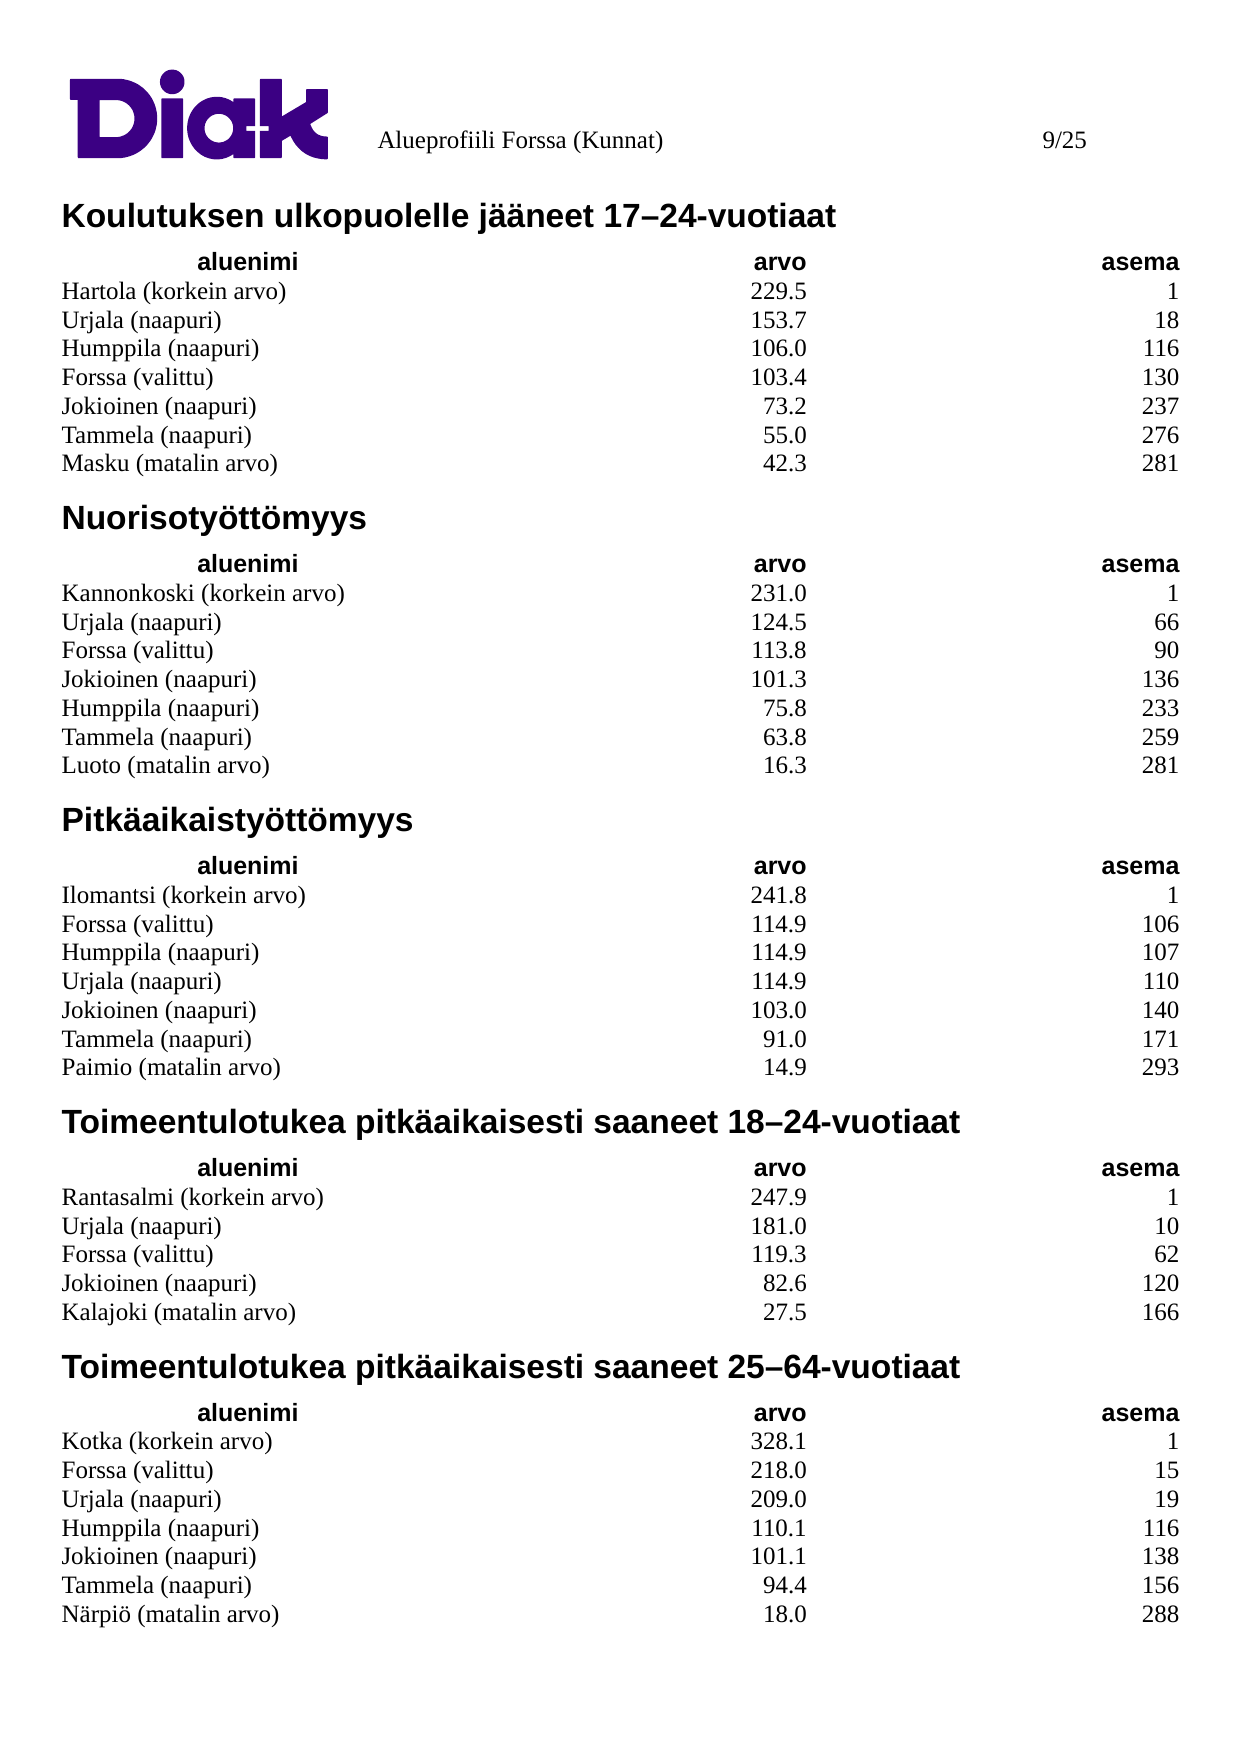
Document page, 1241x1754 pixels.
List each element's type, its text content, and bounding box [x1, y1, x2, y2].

table_cell 237 [806, 391, 1179, 420]
subtitle Nuorisotyöttömyys [61, 498, 1179, 537]
table_cell 101.1 [434, 1541, 806, 1570]
table_cell 113.8 [434, 636, 806, 664]
table_header asema [806, 549, 1179, 578]
table_cell Humppila (naapuri) [61, 1513, 434, 1541]
table_cell 328.1 [434, 1426, 806, 1455]
table_cell 103.0 [434, 995, 806, 1024]
table_cell 63.8 [434, 722, 806, 751]
table_cell 75.8 [434, 693, 806, 722]
table_cell Tammela (naapuri) [61, 1570, 434, 1599]
table_cell 10 [806, 1211, 1179, 1239]
table_header asema [806, 1153, 1179, 1182]
table_cell Urjala (naapuri) [61, 305, 434, 333]
table_cell Urjala (naapuri) [61, 607, 434, 636]
table_cell 55.0 [434, 420, 806, 448]
table_cell 1 [806, 1426, 1179, 1455]
table_cell 73.2 [434, 391, 806, 420]
table_cell 136 [806, 664, 1179, 693]
table_cell Humppila (naapuri) [61, 693, 434, 722]
table_header arvo [434, 851, 806, 880]
table_cell 82.6 [434, 1268, 806, 1297]
table_cell 18 [806, 305, 1179, 333]
table_cell Masku (matalin arvo) [61, 449, 434, 477]
table_cell Tammela (naapuri) [61, 722, 434, 751]
table_cell Forssa (valittu) [61, 909, 434, 937]
table_cell 247.9 [434, 1182, 806, 1211]
table_cell 27.5 [434, 1297, 806, 1326]
table_cell Forssa (valittu) [61, 1240, 434, 1268]
table_cell 18.0 [434, 1599, 806, 1628]
table_cell Urjala (naapuri) [61, 1211, 434, 1239]
table_cell 281 [806, 449, 1179, 477]
table_cell Luoto (matalin arvo) [61, 751, 434, 779]
table_header aluenimi [61, 1153, 434, 1182]
table_cell Tammela (naapuri) [61, 420, 434, 448]
table_cell 101.3 [434, 664, 806, 693]
table_cell 120 [806, 1268, 1179, 1297]
table_cell Jokioinen (naapuri) [61, 391, 434, 420]
table_cell Urjala (naapuri) [61, 1484, 434, 1513]
table_cell 19 [806, 1484, 1179, 1513]
table_cell Forssa (valittu) [61, 1455, 434, 1484]
table_cell 116 [806, 1513, 1179, 1541]
table_cell 62 [806, 1240, 1179, 1268]
table_cell 231.0 [434, 578, 806, 607]
table_cell 130 [806, 362, 1179, 391]
table_cell Kotka (korkein arvo) [61, 1426, 434, 1455]
table_cell Hartola (korkein arvo) [61, 276, 434, 305]
table_cell Jokioinen (naapuri) [61, 1268, 434, 1297]
table_cell 218.0 [434, 1455, 806, 1484]
table_header aluenimi [61, 1398, 434, 1426]
table_cell 181.0 [434, 1211, 806, 1239]
table_cell 1 [806, 276, 1179, 305]
table_cell 106 [806, 909, 1179, 937]
table_cell Forssa (valittu) [61, 362, 434, 391]
table_cell 16.3 [434, 751, 806, 779]
table_cell 116 [806, 334, 1179, 362]
table_header arvo [434, 1153, 806, 1182]
table_cell 281 [806, 751, 1179, 779]
table_cell 103.4 [434, 362, 806, 391]
table_header aluenimi [61, 549, 434, 578]
table_cell 114.9 [434, 966, 806, 995]
table_cell 1 [806, 578, 1179, 607]
table_cell Jokioinen (naapuri) [61, 995, 434, 1024]
table_header arvo [434, 1398, 806, 1426]
table_cell 138 [806, 1541, 1179, 1570]
table_cell Jokioinen (naapuri) [61, 664, 434, 693]
table_cell 153.7 [434, 305, 806, 333]
table_cell 171 [806, 1024, 1179, 1052]
table_cell 15 [806, 1455, 1179, 1484]
table_header asema [806, 1398, 1179, 1426]
table_cell Forssa (valittu) [61, 636, 434, 664]
subtitle Toimeentulotukea pitkäaikaisesti saaneet 18–24-vuotiaat [61, 1102, 1179, 1141]
table_cell 94.4 [434, 1570, 806, 1599]
table_cell Ilomantsi (korkein arvo) [61, 880, 434, 909]
table_cell 114.9 [434, 938, 806, 966]
table_cell Närpiö (matalin arvo) [61, 1599, 434, 1628]
table_cell 110.1 [434, 1513, 806, 1541]
table_cell 259 [806, 722, 1179, 751]
table_cell 140 [806, 995, 1179, 1024]
table_cell Kalajoki (matalin arvo) [61, 1297, 434, 1326]
table_header arvo [434, 549, 806, 578]
table_header arvo [434, 247, 806, 276]
table_cell 119.3 [434, 1240, 806, 1268]
subtitle Toimeentulotukea pitkäaikaisesti saaneet 25–64-vuotiaat [61, 1347, 1179, 1385]
table_cell 229.5 [434, 276, 806, 305]
table_header aluenimi [61, 247, 434, 276]
table_cell 66 [806, 607, 1179, 636]
table_cell 91.0 [434, 1024, 806, 1052]
table_header asema [806, 851, 1179, 880]
table_cell Paimio (matalin arvo) [61, 1053, 434, 1081]
table_cell 276 [806, 420, 1179, 448]
table_cell Kannonkoski (korkein arvo) [61, 578, 434, 607]
table_cell 209.0 [434, 1484, 806, 1513]
subtitle Pitkäaikaistyöttömyys [61, 800, 1179, 839]
table_header aluenimi [61, 851, 434, 880]
table_cell 114.9 [434, 909, 806, 937]
table_cell 107 [806, 938, 1179, 966]
table_cell 90 [806, 636, 1179, 664]
table_cell 124.5 [434, 607, 806, 636]
table_cell 106.0 [434, 334, 806, 362]
table_cell 233 [806, 693, 1179, 722]
table_cell 288 [806, 1599, 1179, 1628]
table_header asema [806, 247, 1179, 276]
table_cell 293 [806, 1053, 1179, 1081]
table_cell 241.8 [434, 880, 806, 909]
table_cell 1 [806, 1182, 1179, 1211]
table_cell Tammela (naapuri) [61, 1024, 434, 1052]
table_cell Jokioinen (naapuri) [61, 1541, 434, 1570]
table_cell 166 [806, 1297, 1179, 1326]
subtitle Koulutuksen ulkopuolelle jääneet 17–24-vuotiaat [61, 196, 1179, 235]
table_cell 156 [806, 1570, 1179, 1599]
table_cell Humppila (naapuri) [61, 334, 434, 362]
table_cell Urjala (naapuri) [61, 966, 434, 995]
table_cell 1 [806, 880, 1179, 909]
table_cell 14.9 [434, 1053, 806, 1081]
table_cell Rantasalmi (korkein arvo) [61, 1182, 434, 1211]
table_cell 110 [806, 966, 1179, 995]
table_cell Humppila (naapuri) [61, 938, 434, 966]
table_cell 42.3 [434, 449, 806, 477]
